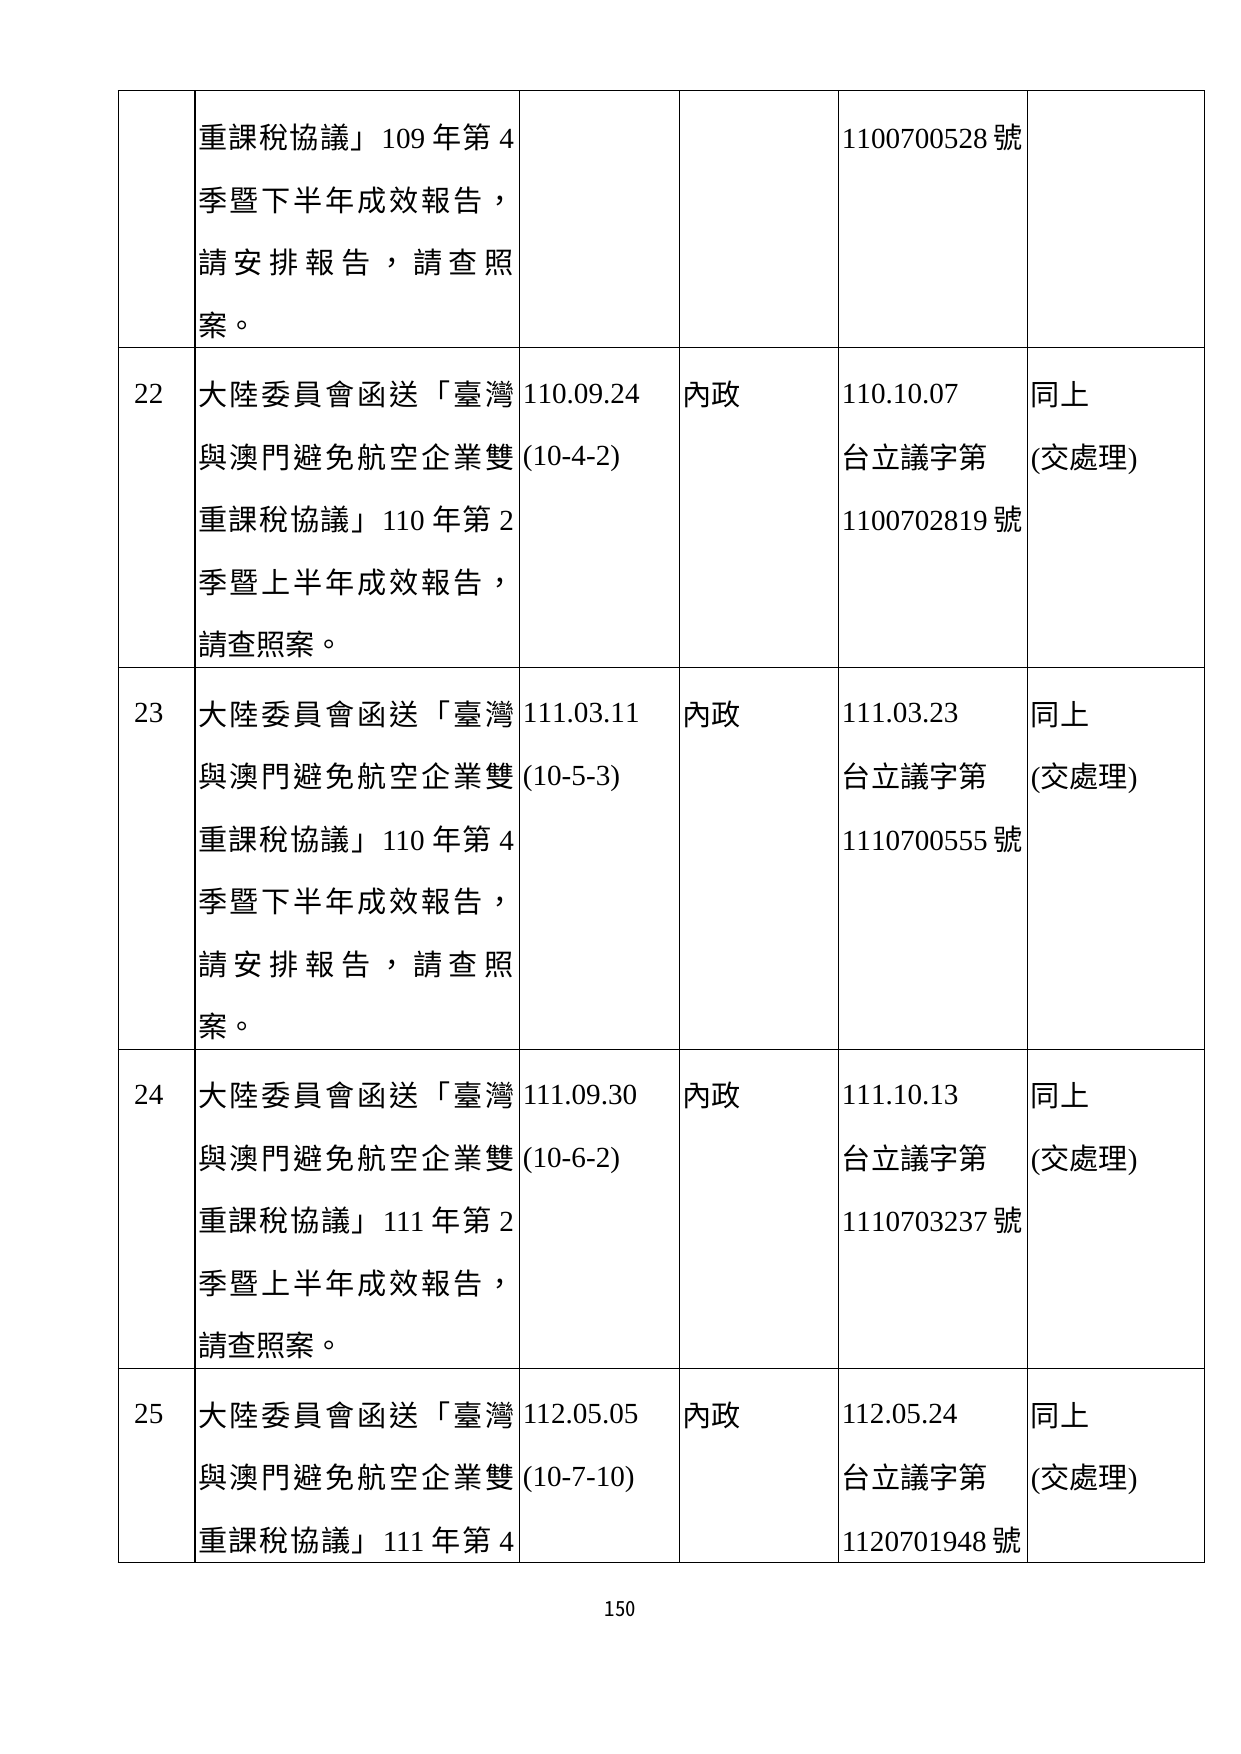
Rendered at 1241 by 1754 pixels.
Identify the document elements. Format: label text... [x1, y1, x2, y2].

table_cell 同上 (交處理) [1028, 668, 1204, 1048]
table_cell 重課稅協議」109年第4季暨下半年成效報告，請安排報告，請查照案。 [196, 91, 519, 347]
table_cell [680, 91, 838, 347]
table_cell 1100700528號 [839, 91, 1027, 347]
table_cell 111.09.30 (10-6-2) [520, 1050, 679, 1368]
table_cell 內政 [680, 1050, 838, 1368]
table_cell [520, 91, 679, 347]
table_cell 111.03.23 台立議字第1110700555號 [839, 668, 1027, 1048]
table_cell 內政 [680, 1369, 838, 1562]
table_cell 同上 (交處理) [1028, 1369, 1204, 1562]
table_cell 內政 [680, 668, 838, 1048]
table_cell [1028, 91, 1204, 347]
table_cell 同上 (交處理) [1028, 348, 1204, 667]
table_cell 大陸委員會函送「臺灣與澳門避免航空企業雙重課稅協議」111年第2季暨上半年成效報告，請查照案。 [196, 1050, 519, 1368]
table_cell 110.10.07 台立議字第1100702819號 [839, 348, 1027, 667]
table_cell 111.03.11 (10-5-3) [520, 668, 679, 1048]
table_cell 111.10.13 台立議字第1110703237號 [839, 1050, 1027, 1368]
table_cell 大陸委員會函送「臺灣與澳門避免航空企業雙重課稅協議」110年第2季暨上半年成效報告，請查照案。 [196, 348, 519, 667]
table_cell [119, 348, 194, 667]
table_cell [119, 91, 194, 347]
table_cell 110.09.24 (10-4-2) [520, 348, 679, 667]
table_cell 112.05.24 台立議字第1120701948號 [839, 1369, 1027, 1562]
table_cell 同上 (交處理) [1028, 1050, 1204, 1368]
table_cell 大陸委員會函送「臺灣與澳門避免航空企業雙重課稅協議」110年第4季暨下半年成效報告，請安排報告，請查照案。 [196, 668, 519, 1048]
table_cell 112.05.05 (10-7-10) [520, 1369, 679, 1562]
table_cell [119, 668, 194, 1048]
table_cell [119, 1050, 194, 1368]
table_cell [119, 1369, 194, 1562]
table_cell 內政 [680, 348, 838, 667]
table_cell 大陸委員會函送「臺灣與澳門避免航空企業雙重課稅協議」111年第4 [196, 1369, 519, 1562]
